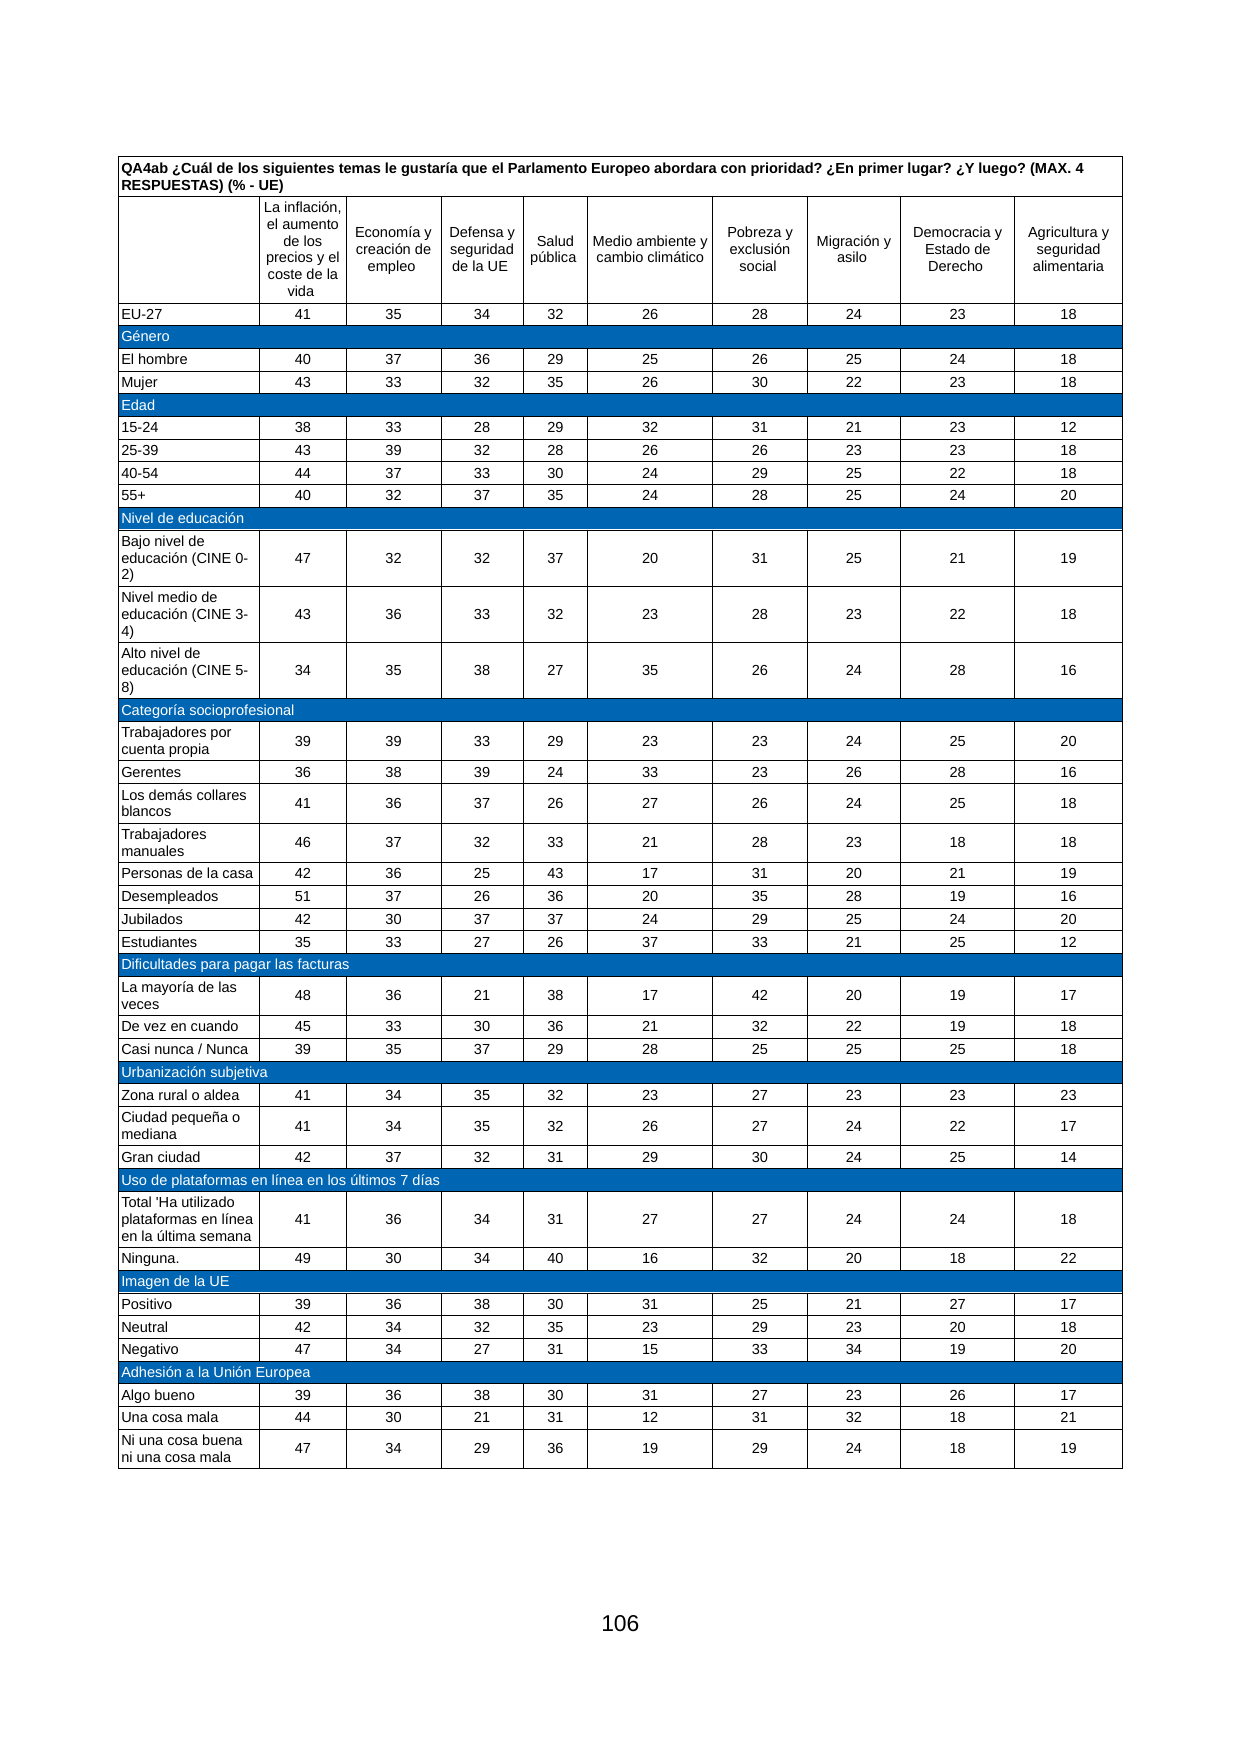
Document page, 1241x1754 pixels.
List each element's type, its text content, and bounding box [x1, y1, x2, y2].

table_cell 18 [1015, 824, 1122, 862]
table_cell 39 [442, 761, 523, 783]
table_cell Imagen de la UE [119, 1271, 1122, 1292]
table_cell Dificultades para pagar las facturas [119, 954, 1122, 976]
table_cell 27 [901, 1294, 1014, 1315]
table_cell 27 [442, 931, 523, 953]
table_cell 35 [442, 1084, 523, 1106]
table_cell 30 [442, 1016, 523, 1038]
table_cell 20 [1015, 1339, 1122, 1361]
table_cell 35 [524, 372, 587, 393]
table_cell 20 [1015, 722, 1122, 760]
table_cell Casi nunca / Nunca [119, 1039, 259, 1061]
table_cell 39 [260, 1039, 346, 1061]
table_cell De vez en cuando [119, 1016, 259, 1038]
table_cell 19 [901, 1339, 1014, 1361]
table_cell 33 [442, 462, 523, 484]
table_cell 36 [347, 1294, 441, 1315]
table_cell Defensa y seguridad de la UE [442, 197, 523, 302]
table_cell 35 [524, 1316, 587, 1338]
table_cell 42 [260, 863, 346, 885]
table_cell 26 [524, 784, 587, 823]
table_cell 21 [901, 531, 1014, 586]
table_cell 37 [347, 462, 441, 484]
table_cell 37 [347, 824, 441, 862]
table_cell 35 [260, 931, 346, 953]
table_cell 43 [260, 587, 346, 642]
table_cell Bajo nivel de educación (CINE 0-2) [119, 531, 259, 586]
table_cell Categoría socioprofesional [119, 699, 1122, 721]
table_cell Edad [119, 394, 1122, 416]
table_cell 28 [713, 485, 807, 507]
table_cell 29 [713, 909, 807, 930]
table_cell 25 [588, 349, 712, 371]
table_cell 45 [260, 1016, 346, 1038]
table_cell 30 [347, 909, 441, 930]
table_cell 24 [588, 909, 712, 930]
table_cell 39 [260, 722, 346, 760]
table_cell 29 [713, 462, 807, 484]
table_cell 19 [588, 1430, 712, 1468]
table_cell 36 [347, 1192, 441, 1247]
table_cell 20 [808, 1248, 900, 1270]
table_cell 28 [713, 304, 807, 325]
table_cell 19 [901, 1016, 1014, 1038]
table_cell 31 [588, 1294, 712, 1315]
table_cell 44 [260, 462, 346, 484]
table_cell 32 [442, 824, 523, 862]
table_cell Nivel medio de educación (CINE 3-4) [119, 587, 259, 642]
table_cell Economía y creación de empleo [347, 197, 441, 302]
table_cell 31 [588, 1384, 712, 1406]
table_cell 32 [524, 304, 587, 325]
table_cell 55+ [119, 485, 259, 507]
table_cell 18 [901, 824, 1014, 862]
table_cell Personas de la casa [119, 863, 259, 885]
table_cell 28 [808, 886, 900, 907]
table_cell 36 [347, 1384, 441, 1406]
table_cell Género [119, 326, 1122, 348]
table_cell 25 [901, 931, 1014, 953]
table_cell 33 [588, 761, 712, 783]
table_cell 30 [713, 1146, 807, 1168]
table_cell 21 [442, 977, 523, 1015]
table_cell 21 [442, 1407, 523, 1429]
table_cell 32 [588, 417, 712, 439]
table_cell 15 [588, 1339, 712, 1361]
table_cell 12 [1015, 417, 1122, 439]
table_cell 24 [901, 349, 1014, 371]
table_cell Nivel de educación [119, 508, 1122, 529]
table_cell 23 [588, 722, 712, 760]
table_cell 32 [442, 440, 523, 461]
table_cell 51 [260, 886, 346, 907]
table_cell 26 [588, 304, 712, 325]
table_cell 31 [524, 1339, 587, 1361]
table_cell 32 [442, 531, 523, 586]
table_cell Zona rural o aldea [119, 1084, 259, 1106]
table_cell 22 [808, 372, 900, 393]
table_cell 18 [1015, 440, 1122, 461]
table_cell 15-24 [119, 417, 259, 439]
table_cell 24 [808, 1192, 900, 1247]
table_cell 12 [1015, 931, 1122, 953]
table_cell 17 [1015, 1384, 1122, 1406]
table_cell 32 [442, 372, 523, 393]
table_cell 18 [1015, 372, 1122, 393]
table_cell 27 [713, 1192, 807, 1247]
table_cell 26 [713, 643, 807, 698]
table_cell 28 [713, 824, 807, 862]
table_cell 22 [808, 1016, 900, 1038]
table_cell La inflación, el aumento de los precios y el coste de la vida [260, 197, 346, 302]
table_cell 34 [442, 304, 523, 325]
table_cell 42 [260, 909, 346, 930]
table_cell 33 [713, 1339, 807, 1361]
table_cell 37 [524, 531, 587, 586]
table_cell 18 [1015, 349, 1122, 371]
table_cell 21 [588, 824, 712, 862]
table_cell 28 [524, 440, 587, 461]
table_cell Jubilados [119, 909, 259, 930]
table_cell 27 [588, 1192, 712, 1247]
table_cell 25 [901, 1039, 1014, 1061]
table_cell 32 [713, 1248, 807, 1270]
table_cell 35 [347, 304, 441, 325]
table_cell 48 [260, 977, 346, 1015]
table_cell 35 [524, 485, 587, 507]
table_cell 19 [901, 977, 1014, 1015]
table_cell Trabajadores por cuenta propia [119, 722, 259, 760]
table_cell 24 [808, 1146, 900, 1168]
table_cell Mujer [119, 372, 259, 393]
table_cell 47 [260, 531, 346, 586]
table_cell 31 [524, 1146, 587, 1168]
table_cell Urbanización subjetiva [119, 1062, 1122, 1083]
table_cell Una cosa mala [119, 1407, 259, 1429]
table_cell Migración y asilo [808, 197, 900, 302]
table_cell 34 [347, 1107, 441, 1145]
table_cell 49 [260, 1248, 346, 1270]
table_cell 21 [588, 1016, 712, 1038]
table_cell 29 [524, 722, 587, 760]
table_cell 24 [524, 761, 587, 783]
table_cell 34 [347, 1316, 441, 1338]
table_cell 40 [524, 1248, 587, 1270]
table_cell 26 [713, 784, 807, 823]
table_cell Ni una cosa buena ni una cosa mala [119, 1430, 259, 1468]
table_cell 34 [442, 1192, 523, 1247]
table_cell 37 [347, 349, 441, 371]
table_cell 32 [524, 1084, 587, 1106]
table_cell 28 [442, 417, 523, 439]
table_cell 37 [442, 909, 523, 930]
table_cell 44 [260, 1407, 346, 1429]
table_cell Total 'Ha utilizado plataformas en línea en la última semana [119, 1192, 259, 1247]
table_cell 27 [442, 1339, 523, 1361]
table_cell Alto nivel de educación (CINE 5-8) [119, 643, 259, 698]
table_cell 28 [901, 761, 1014, 783]
table_header QA4ab ¿Cuál de los siguientes temas le gustaría que el Parlamento Europeo abordara con prioridad? ¿En primer lugar? ¿Y luego? (MAX. 4 RESPUESTAS) (% - UE) [119, 157, 1122, 196]
table_cell 21 [901, 863, 1014, 885]
table_cell 28 [588, 1039, 712, 1061]
table_cell 17 [1015, 1294, 1122, 1315]
table_cell 46 [260, 824, 346, 862]
table_cell 26 [713, 440, 807, 461]
table_cell 18 [901, 1430, 1014, 1468]
table_cell 19 [1015, 863, 1122, 885]
table_cell 31 [713, 417, 807, 439]
table_cell 43 [260, 440, 346, 461]
table_cell 36 [524, 886, 587, 907]
table_cell 34 [442, 1248, 523, 1270]
table_cell 24 [901, 909, 1014, 930]
table_cell 22 [901, 462, 1014, 484]
table_cell 22 [1015, 1248, 1122, 1270]
table_cell 23 [901, 1084, 1014, 1106]
table_cell 26 [588, 1107, 712, 1145]
table_cell 34 [347, 1430, 441, 1468]
table_cell 33 [347, 372, 441, 393]
table_cell 32 [442, 1146, 523, 1168]
table_cell 24 [808, 1107, 900, 1145]
table_cell 27 [524, 643, 587, 698]
table_cell 23 [588, 1084, 712, 1106]
table_cell 32 [347, 531, 441, 586]
table_cell 26 [901, 1384, 1014, 1406]
table_cell 42 [260, 1316, 346, 1338]
table_cell 25 [713, 1294, 807, 1315]
table_cell 38 [347, 761, 441, 783]
table_cell 23 [901, 372, 1014, 393]
table_cell 37 [524, 909, 587, 930]
table_cell 23 [588, 1316, 712, 1338]
table_cell 47 [260, 1339, 346, 1361]
table_cell 24 [808, 784, 900, 823]
table_cell 28 [901, 643, 1014, 698]
table_cell 37 [442, 485, 523, 507]
table_cell 23 [901, 440, 1014, 461]
table_cell 29 [713, 1430, 807, 1468]
table_cell 36 [347, 977, 441, 1015]
table_cell 27 [588, 784, 712, 823]
table_cell 37 [442, 1039, 523, 1061]
table_cell 38 [524, 977, 587, 1015]
table_cell 30 [524, 462, 587, 484]
table_cell 47 [260, 1430, 346, 1468]
table_cell Uso de plataformas en línea en los últimos 7 días [119, 1169, 1122, 1191]
table_cell 29 [524, 1039, 587, 1061]
table_cell Agricultura y seguridad alimentaria [1015, 197, 1122, 302]
table_cell 19 [1015, 531, 1122, 586]
table_cell 19 [901, 886, 1014, 907]
table_cell 24 [808, 304, 900, 325]
table_cell 16 [1015, 761, 1122, 783]
table_cell 24 [808, 722, 900, 760]
table_cell 26 [808, 761, 900, 783]
table_cell Ciudad pequeña o mediana [119, 1107, 259, 1145]
table_cell 17 [588, 863, 712, 885]
table_cell 30 [347, 1407, 441, 1429]
table_cell 38 [442, 1384, 523, 1406]
table_cell 31 [524, 1192, 587, 1247]
table_cell Desempleados [119, 886, 259, 907]
table_cell Adhesión a la Unión Europea [119, 1362, 1122, 1383]
table_cell 26 [588, 440, 712, 461]
table_cell 38 [442, 643, 523, 698]
table_cell 23 [588, 587, 712, 642]
table_cell 39 [260, 1294, 346, 1315]
table_cell 24 [588, 462, 712, 484]
table_cell 18 [1015, 1316, 1122, 1338]
table_cell 21 [808, 1294, 900, 1315]
table_cell 30 [347, 1248, 441, 1270]
table_cell 25 [808, 462, 900, 484]
table_cell 17 [1015, 1107, 1122, 1145]
table_cell Democracia y Estado de Derecho [901, 197, 1014, 302]
table_cell 34 [808, 1339, 900, 1361]
table_cell 32 [808, 1407, 900, 1429]
table_cell 16 [588, 1248, 712, 1270]
table_cell 24 [808, 1430, 900, 1468]
table_cell 20 [1015, 909, 1122, 930]
table_cell 35 [442, 1107, 523, 1145]
table_cell 33 [347, 931, 441, 953]
table_cell 18 [1015, 1192, 1122, 1247]
table_cell 21 [1015, 1407, 1122, 1429]
table_cell 36 [347, 863, 441, 885]
table_cell 33 [524, 824, 587, 862]
table_cell 36 [524, 1430, 587, 1468]
table_cell 25 [442, 863, 523, 885]
table_cell 40 [260, 485, 346, 507]
table_cell 32 [347, 485, 441, 507]
table_cell Algo bueno [119, 1384, 259, 1406]
table_cell 23 [808, 824, 900, 862]
table_cell 26 [524, 931, 587, 953]
table_cell 17 [1015, 977, 1122, 1015]
table_cell 20 [588, 886, 712, 907]
table_cell 36 [442, 349, 523, 371]
table_cell 18 [1015, 462, 1122, 484]
table_cell 23 [808, 587, 900, 642]
table_cell 37 [442, 784, 523, 823]
table_cell 12 [588, 1407, 712, 1429]
table_cell 18 [1015, 784, 1122, 823]
table_cell 26 [442, 886, 523, 907]
table_cell 18 [1015, 587, 1122, 642]
table_cell Negativo [119, 1339, 259, 1361]
table_cell 18 [901, 1248, 1014, 1270]
table_cell 30 [524, 1294, 587, 1315]
table_cell 23 [808, 1316, 900, 1338]
table_cell 31 [524, 1407, 587, 1429]
table_cell 37 [347, 886, 441, 907]
table_cell 24 [588, 485, 712, 507]
table_cell Neutral [119, 1316, 259, 1338]
table_cell 23 [808, 1384, 900, 1406]
table_cell 32 [524, 587, 587, 642]
table_cell 35 [713, 886, 807, 907]
table_cell 18 [901, 1407, 1014, 1429]
table_cell 26 [588, 372, 712, 393]
table_cell EU-27 [119, 304, 259, 325]
table_cell 21 [808, 931, 900, 953]
table_cell 25 [808, 531, 900, 586]
table_cell 30 [524, 1384, 587, 1406]
table_cell 32 [524, 1107, 587, 1145]
table_cell 41 [260, 1107, 346, 1145]
table_cell 23 [713, 722, 807, 760]
table_cell 33 [347, 417, 441, 439]
table_cell La mayoría de las veces [119, 977, 259, 1015]
table_cell 29 [588, 1146, 712, 1168]
table_cell 29 [524, 417, 587, 439]
table_cell 39 [347, 440, 441, 461]
table_cell 36 [347, 784, 441, 823]
table_cell Estudiantes [119, 931, 259, 953]
table_cell 22 [901, 587, 1014, 642]
table_cell 41 [260, 1084, 346, 1106]
table_cell 25 [808, 909, 900, 930]
table_cell 25-39 [119, 440, 259, 461]
table_cell 27 [713, 1107, 807, 1145]
table_cell 37 [588, 931, 712, 953]
table_cell 32 [713, 1016, 807, 1038]
table_cell 35 [588, 643, 712, 698]
table_cell 25 [808, 485, 900, 507]
table_cell 33 [713, 931, 807, 953]
table_cell 23 [901, 304, 1014, 325]
table_cell 28 [713, 587, 807, 642]
table_cell 35 [347, 1039, 441, 1061]
table_cell 37 [347, 1146, 441, 1168]
table_cell 16 [1015, 886, 1122, 907]
table_cell 33 [347, 1016, 441, 1038]
table_cell 36 [260, 761, 346, 783]
table_cell Salud pública [524, 197, 587, 302]
table_cell 34 [260, 643, 346, 698]
table_cell 16 [1015, 643, 1122, 698]
table_cell 20 [588, 531, 712, 586]
table_cell 31 [713, 863, 807, 885]
table_cell Gerentes [119, 761, 259, 783]
table_cell 29 [524, 349, 587, 371]
table_cell 23 [713, 761, 807, 783]
table_cell El hombre [119, 349, 259, 371]
table_cell 30 [713, 372, 807, 393]
table_cell 25 [808, 349, 900, 371]
table_cell 34 [347, 1339, 441, 1361]
table_cell 33 [442, 587, 523, 642]
table_cell 31 [713, 531, 807, 586]
table_cell 35 [347, 643, 441, 698]
table_cell Positivo [119, 1294, 259, 1315]
table_cell Ninguna. [119, 1248, 259, 1270]
table_cell 33 [442, 722, 523, 760]
table_cell 31 [713, 1407, 807, 1429]
table_cell 23 [901, 417, 1014, 439]
table_cell 18 [1015, 1016, 1122, 1038]
table_cell 42 [713, 977, 807, 1015]
table_cell 25 [808, 1039, 900, 1061]
table_cell 41 [260, 1192, 346, 1247]
table_cell Los demás collares blancos [119, 784, 259, 823]
table_cell 25 [901, 784, 1014, 823]
table_cell 18 [1015, 1039, 1122, 1061]
table_cell 21 [808, 417, 900, 439]
table_cell 29 [442, 1430, 523, 1468]
table_cell 24 [901, 1192, 1014, 1247]
table_cell 29 [713, 1316, 807, 1338]
table_cell 43 [260, 372, 346, 393]
table_cell 17 [588, 977, 712, 1015]
table_cell 25 [901, 1146, 1014, 1168]
table_cell Medio ambiente y cambio climático [588, 197, 712, 302]
table_cell 42 [260, 1146, 346, 1168]
table_cell 25 [713, 1039, 807, 1061]
table_cell 27 [713, 1384, 807, 1406]
table_cell 36 [524, 1016, 587, 1038]
table_cell 18 [1015, 304, 1122, 325]
table_cell 38 [442, 1294, 523, 1315]
table_cell 41 [260, 784, 346, 823]
table_cell 40-54 [119, 462, 259, 484]
table_cell 14 [1015, 1146, 1122, 1168]
table_cell 34 [347, 1084, 441, 1106]
table_cell 26 [713, 349, 807, 371]
table_cell 32 [442, 1316, 523, 1338]
table_cell 39 [260, 1384, 346, 1406]
table_cell [119, 197, 259, 302]
table_cell 20 [901, 1316, 1014, 1338]
table_cell 24 [808, 643, 900, 698]
table_cell 40 [260, 349, 346, 371]
table_cell 23 [1015, 1084, 1122, 1106]
table_cell 20 [808, 863, 900, 885]
table_cell 38 [260, 417, 346, 439]
table_cell 19 [1015, 1430, 1122, 1468]
table_cell 27 [713, 1084, 807, 1106]
table_cell 24 [901, 485, 1014, 507]
table_cell 23 [808, 440, 900, 461]
table_cell 20 [808, 977, 900, 1015]
table_cell 20 [1015, 485, 1122, 507]
table_cell 43 [524, 863, 587, 885]
table_cell Pobreza y exclusión social [713, 197, 807, 302]
table_cell 23 [808, 1084, 900, 1106]
table_cell Gran ciudad [119, 1146, 259, 1168]
table_cell 36 [347, 587, 441, 642]
table_cell Trabajadores manuales [119, 824, 259, 862]
table_cell 22 [901, 1107, 1014, 1145]
table_cell 39 [347, 722, 441, 760]
table_cell 25 [901, 722, 1014, 760]
table_cell 41 [260, 304, 346, 325]
